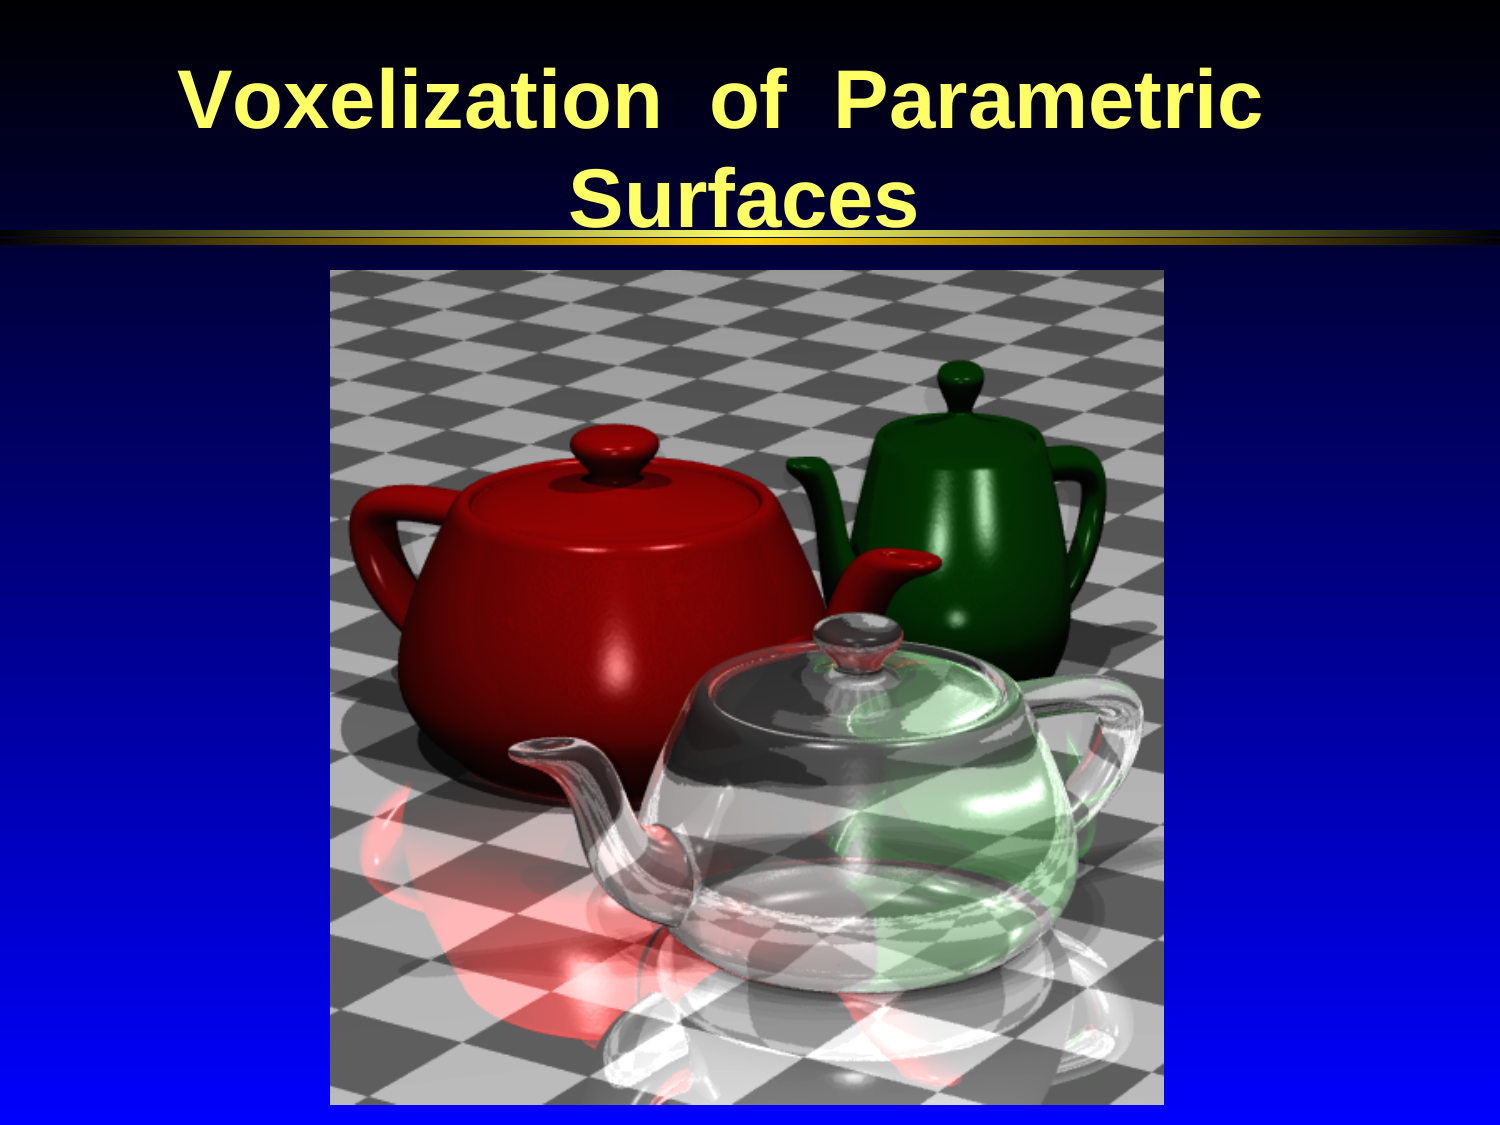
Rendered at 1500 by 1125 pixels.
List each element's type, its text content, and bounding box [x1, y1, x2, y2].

picture [330, 270, 1164, 1105]
text_box Voxelization of Parametric Surfaces [149, 39, 1340, 255]
